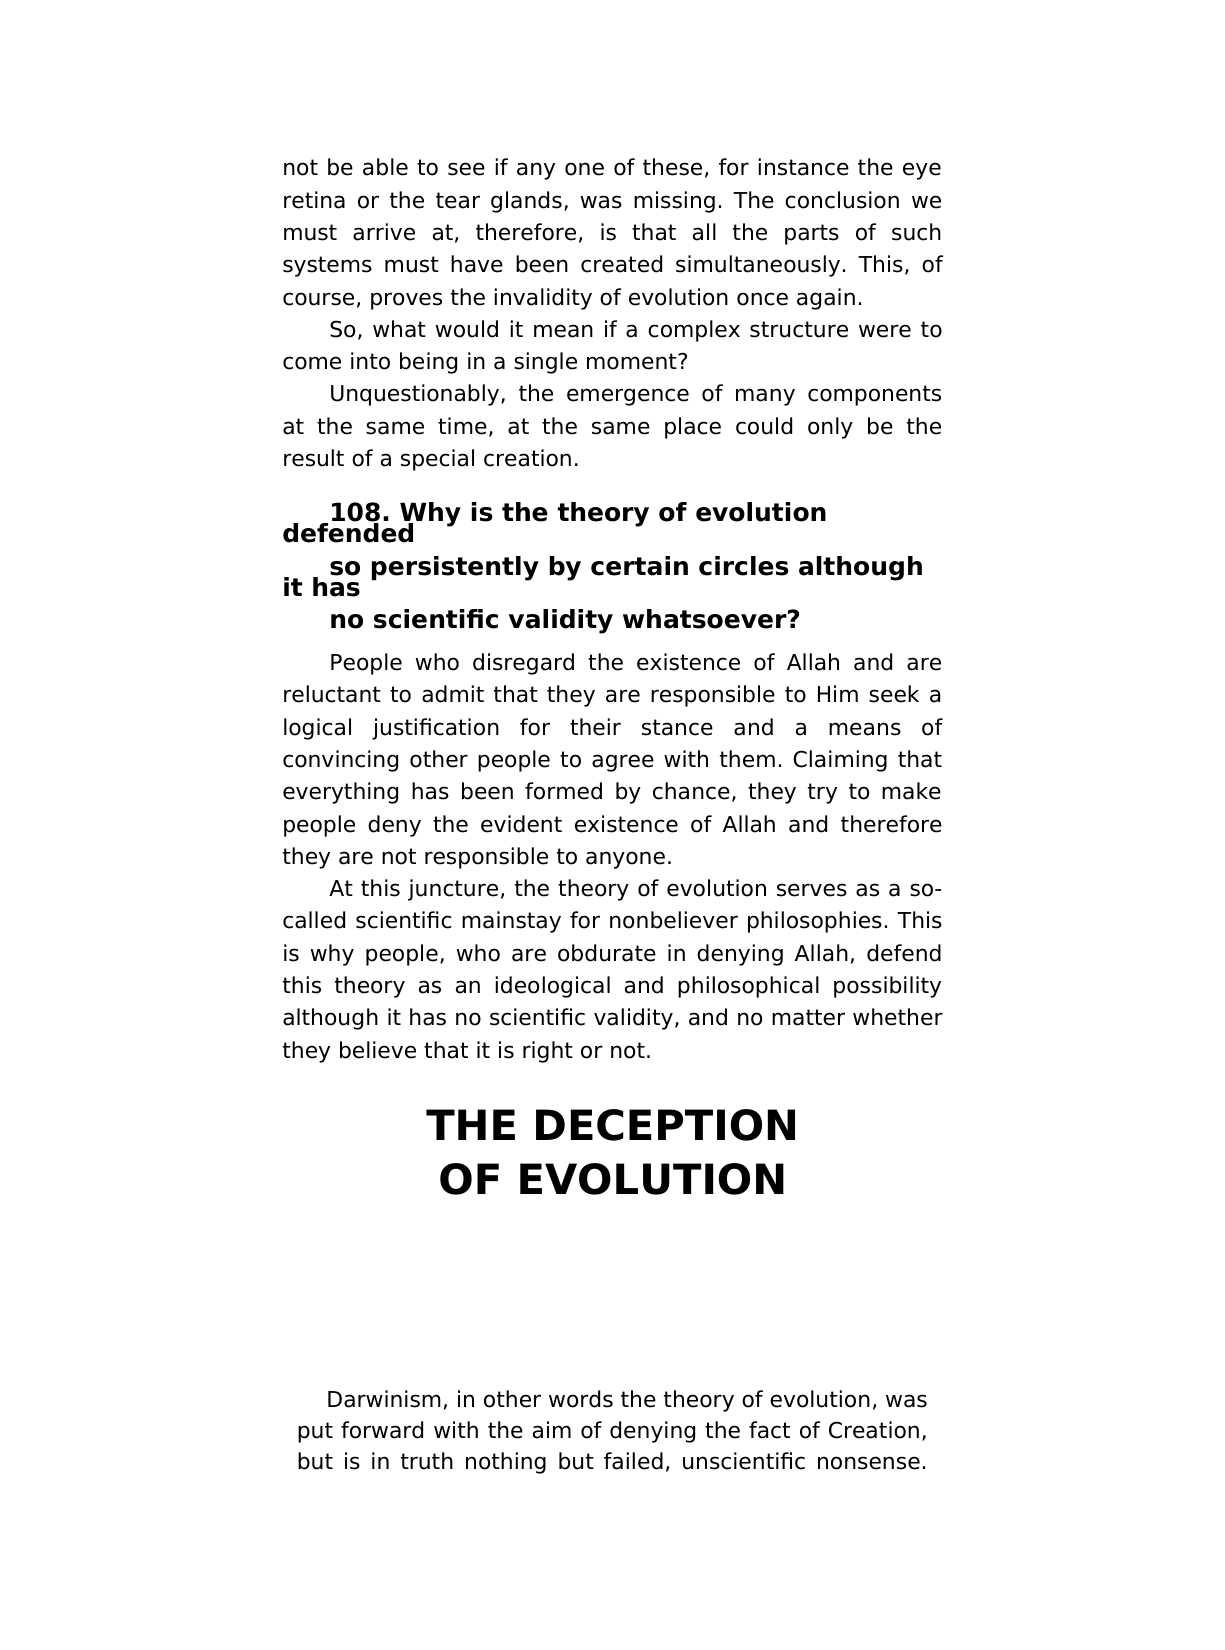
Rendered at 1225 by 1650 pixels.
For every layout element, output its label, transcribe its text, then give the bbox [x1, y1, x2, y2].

text At this juncture, the theory of evolution serves as a so-called scientific mainstay for nonbeliever philosophies. This is why people, who are obdurate in denying Allah, defend this theory as an ideological and philosophical possibility although it has no scientific validity, and no matter whether they believe that it is right or not. [282, 871, 943, 1064]
text So, what would it mean if a complex structure were to come into being in a single moment? [282, 311, 943, 376]
text no scientific validity whatsoever? [282, 612, 943, 633]
text OF EVOLUTION [297, 1151, 928, 1205]
text THE DECEPTION [297, 1097, 928, 1151]
text not be able to see if any one of these, for instance the eye retina or the tear glands, was missing. The conclusion we must arrive at, therefore, is that all the parts of such systems must have been created simultaneously. This, of course, proves the invalidity of evolution once again. [282, 150, 943, 311]
text 108. Why is the theory of evolution defended [282, 505, 943, 547]
text Unquestionably, the emergence of many components at the same time, at the same place could only be the result of a special creation. [282, 376, 943, 473]
text so persistently by certain circles although it has [282, 559, 943, 600]
text People who disregard the existence of Allah and are reluctant to admit that they are responsible to Him seek a logical justification for their stance and a means of convincing other people to agree with them. Claiming that everything has been formed by chance, they try to make people deny the evident existence of Allah and therefore they are not responsible to anyone. [282, 645, 943, 871]
text Darwinism, in other words the theory of evolution, was put forward with the aim of denying the fact of Creation, but is in truth nothing but failed, unscientific nonsense. [297, 1382, 928, 1476]
